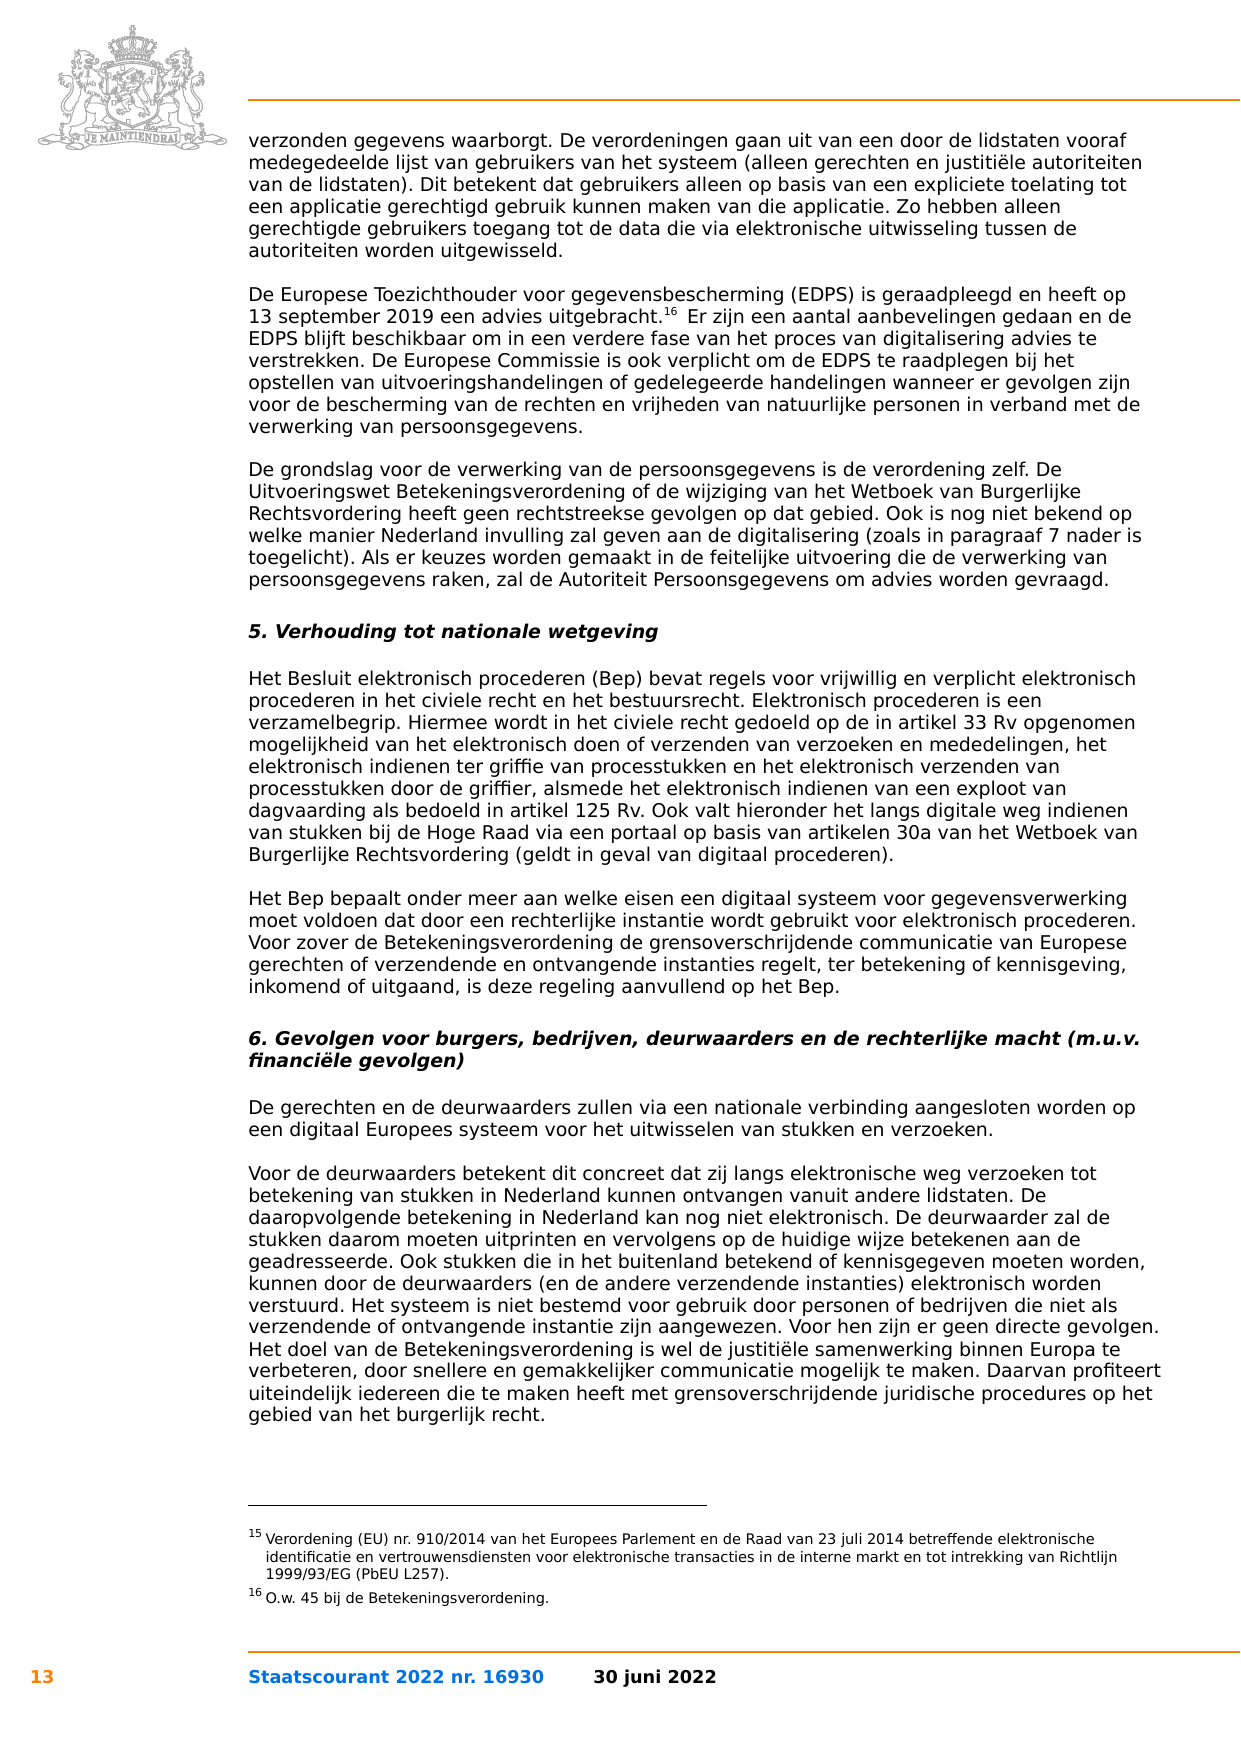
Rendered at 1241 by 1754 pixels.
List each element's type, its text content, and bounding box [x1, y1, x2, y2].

text De gerechten en de deurwaarders zullen via een nationale verbinding aangesloten worden op een digitaal Europees systeem voor het uitwisselen van stukken en verzoeken. [248, 1097, 1163, 1141]
text Het Besluit elektronisch procederen (Bep) bevat regels voor vrijwillig en verplicht elektronisch procederen in het civiele recht en het bestuursrecht. Elektronisch procederen is een verzamelbegrip. Hiermee wordt in het civiele recht gedoeld op de in artikel 33 Rv opgenomen mogelijkheid van het elektronisch doen of verzenden van verzoeken en mededelingen, het elektronisch indienen ter griffie van processtukken en het elektronisch verzenden van processtukken door de griffier, alsmede het elektronisch indienen van een exploot van dagvaarding als bedoeld in artikel 125 Rv. Ook valt hieronder het langs digitale weg indienen van stukken bij de Hoge Raad via een portaal op basis van artikelen 30a van het Wetboek van Burgerlijke Rechtsvordering (geldt in geval van digitaal procederen). [248, 668, 1163, 866]
subtitle 6. Gevolgen voor burgers, bedrijven, deurwaarders en de rechterlijke macht (m.u.v. financiële gevolgen) [248, 1028, 1163, 1072]
text Het Bep bepaalt onder meer aan welke eisen een digitaal systeem voor gegevensverwerking moet voldoen dat door een rechterlijke instantie wordt gebruikt voor elektronisch procederen. Voor zover de Betekeningsverordening de grensoverschrijdende communicatie van Europese gerechten of verzendende en ontvangende instanties regelt, ter betekening of kennisgeving, inkomend of uitgaand, is deze regeling aanvullend op het Bep. [248, 888, 1163, 998]
text De grondslag voor de verwerking van de persoonsgegevens is de verordening zelf. De Uitvoeringswet Betekeningsverordening of de wijziging van het Wetboek van Burgerlijke Rechtsvordering heeft geen rechtstreekse gevolgen op dat gebied. Ook is nog niet bekend op welke manier Nederland invulling zal geven aan de digitalisering (zoals in paragraaf 7 nader is toegelicht). Als er keuzes worden gemaakt in de feitelijke uitvoering die de verwerking van persoonsgegevens raken, zal de Autoriteit Persoonsgegevens om advies worden gevraagd. [248, 459, 1163, 591]
text De Europese Toezichthouder voor gegevensbescherming (EDPS) is geraadpleegd en heeft op 13 september 2019 een advies uitgebracht. Er zijn een aantal aanbevelingen gedaan en de EDPS blijft beschikbaar om in een verdere fase van het proces van digitalisering advies te verstrekken. De Europese Commissie is ook verplicht om de EDPS te raadplegen bij het opstellen van uitvoeringshandelingen of gedelegeerde handelingen wanneer er gevolgen zijn voor de bescherming van de rechten en vrijheden van natuurlijke personen in verband met de verwerking van persoonsgegevens. [248, 284, 1163, 437]
subtitle 5. Verhouding tot nationale wetgeving [248, 621, 1163, 643]
text Verordening (EU) nr. 910/2014 van het Europees Parlement en de Raad van 23 juli 2014 betreffende elektronische identificatie en vertrouwensdiensten voor elektronische transacties in de interne markt en tot intrekking van Richtlijn 1999/93/EG (PbEU L257). [248, 1527, 1163, 1583]
picture [38, 25, 227, 150]
text Voor de deurwaarders betekent dit concreet dat zij langs elektronische weg verzoeken tot betekening van stukken in Nederland kunnen ontvangen vanuit andere lidstaten. De daaropvolgende betekening in Nederland kan nog niet elektronisch. De deurwaarder zal de stukken daarom moeten uitprinten en vervolgens op de huidige wijze betekenen aan de geadresseerde. Ook stukken die in het buitenland betekend of kennisgegeven moeten worden, kunnen door de deurwaarders (en de andere verzendende instanties) elektronisch worden verstuurd. Het systeem is niet bestemd voor gebruik door personen of bedrijven die niet als verzendende of ontvangende instantie zijn aangewezen. Voor hen zijn er geen directe gevolgen. Het doel van de Betekeningsverordening is wel de justitiële samenwerking binnen Europa te verbeteren, door snellere en gemakkelijker communicatie mogelijk te maken. Daarvan profiteert uiteindelijk iedereen die te maken heeft met grensoverschrijdende juridische procedures op het gebied van het burgerlijk recht. [248, 1163, 1163, 1426]
text verzonden gegevens waarborgt. De verordeningen gaan uit van een door de lidstaten vooraf medegedeelde lijst van gebruikers van het systeem (alleen gerechten en justitiële autoriteiten van de lidstaten). Dit betekent dat gebruikers alleen op basis van een expliciete toelating tot een applicatie gerechtigd gebruik kunnen maken van die applicatie. Zo hebben alleen gerechtigde gebruikers toegang tot de data die via elektronische uitwisseling tussen de autoriteiten worden uitgewisseld. [248, 130, 1163, 262]
text O.w. 45 bij de Betekeningsverordening. [248, 1586, 1163, 1608]
